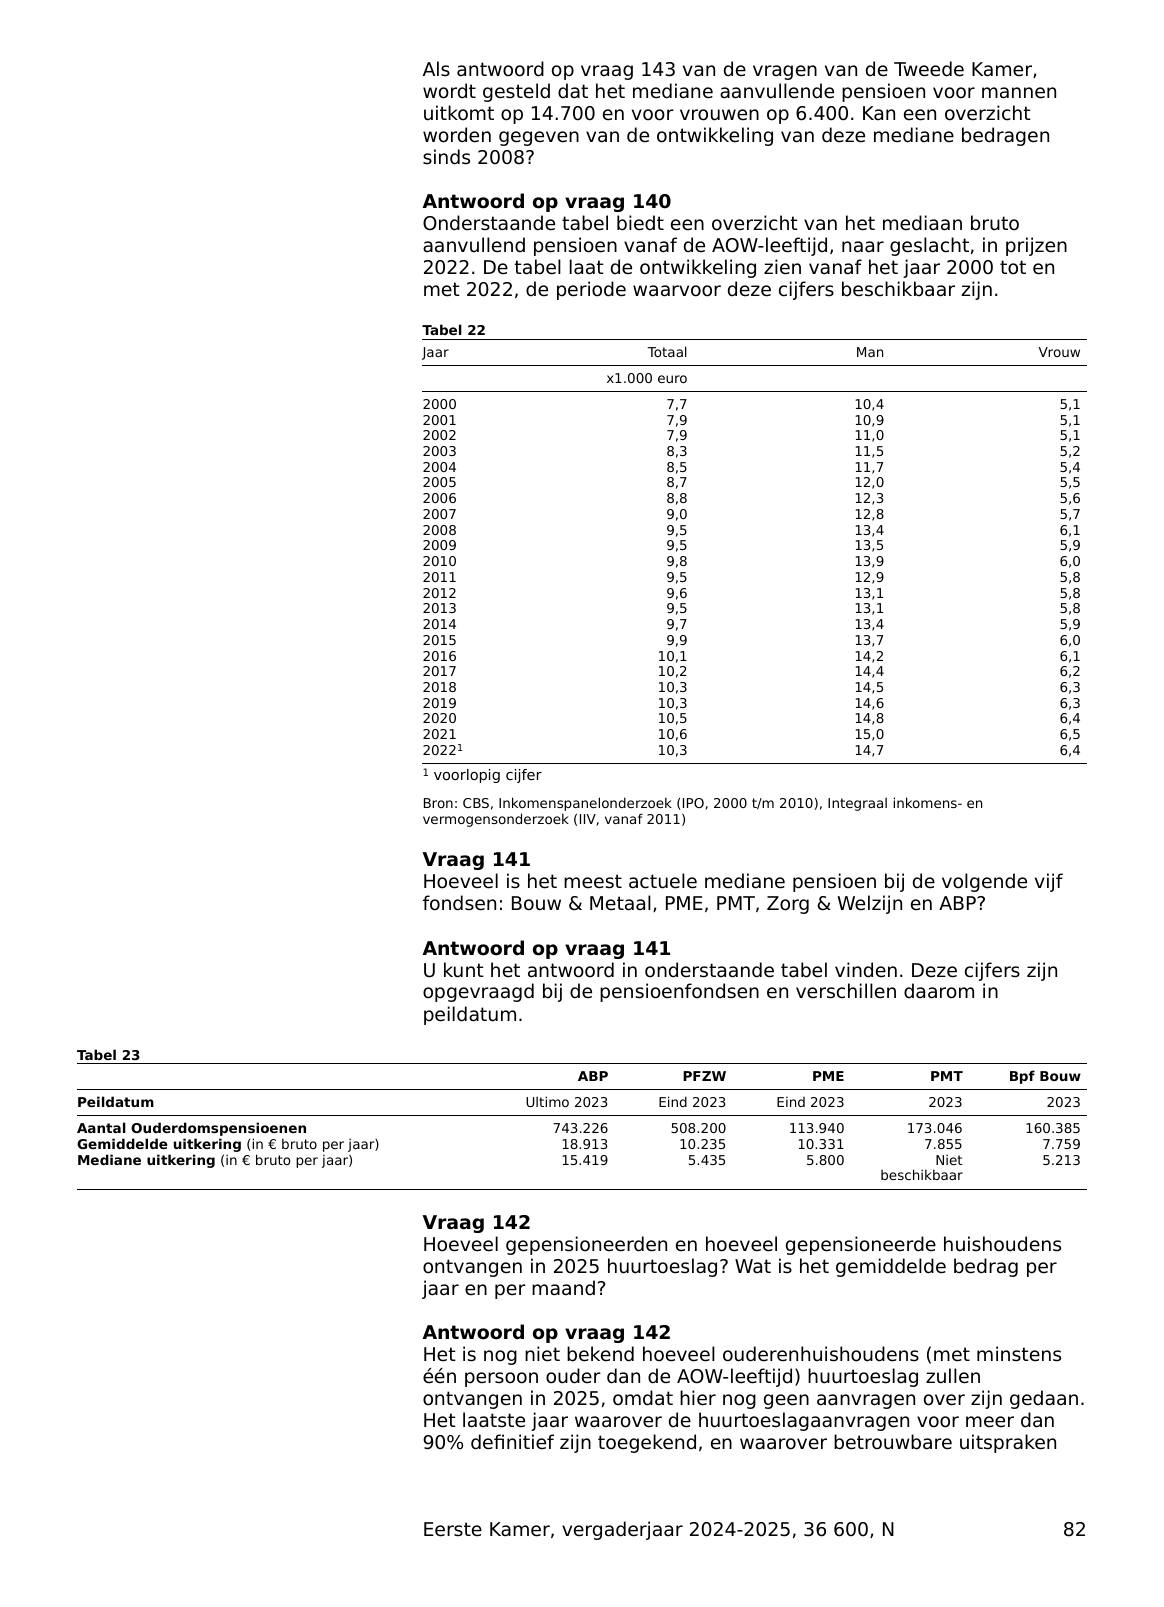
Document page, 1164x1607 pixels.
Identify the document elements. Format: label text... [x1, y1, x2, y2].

table_cell 2007 [422, 507, 497, 522]
table_cell 9,5 [497, 538, 693, 554]
text Als antwoord op vraag 143 van de vragen van de Tweede Kamer, wordt gesteld dat het mediane aanvullende pensioen voor mannen uitkomt op 14.700 en voor vrouwen op 6.400. Kan een overzicht worden gegeven van de ontwikkeling van deze mediane bedragen sinds 2008? [422, 59, 1087, 169]
table_cell 10.331 [732, 1137, 850, 1152]
table_cell 2013 [422, 601, 497, 617]
text Antwoord op vraag 141 [422, 937, 1087, 959]
table_cell [693, 366, 890, 391]
table_cell 2011 [422, 570, 497, 585]
table_cell 9,9 [497, 633, 693, 648]
table_cell 5,1 [890, 392, 1087, 412]
table_cell 13,5 [693, 538, 890, 554]
text Vraag 141 [422, 849, 1087, 871]
table_cell 6,5 [890, 727, 1087, 743]
table_cell Totaal [497, 340, 693, 365]
table_cell Gemiddelde uitkering (in € bruto per jaar) [77, 1137, 496, 1152]
table_cell 2019 [422, 696, 497, 711]
text Hoeveel gepensioneerden en hoeveel gepensioneerde huishoudens ontvangen in 2025 huurtoeslag? Wat is het gemiddelde bedrag per jaar en per maand? [422, 1234, 1087, 1300]
table_cell 2000 [422, 392, 497, 412]
table_cell 5,5 [890, 475, 1087, 491]
table_cell 6,1 [890, 523, 1087, 538]
table_cell 8,3 [497, 444, 693, 459]
table_cell PFZW [614, 1064, 732, 1089]
table_cell [77, 1064, 496, 1089]
table_cell 113.940 [732, 1116, 850, 1137]
table_cell Bpf Bouw [969, 1064, 1087, 1089]
table_cell 14,5 [693, 680, 890, 696]
table_cell 8,7 [497, 475, 693, 491]
table_cell 12,8 [693, 507, 890, 522]
table_cell 9,0 [497, 507, 693, 522]
table_cell Vrouw [890, 340, 1087, 365]
table_cell 10,3 [497, 696, 693, 711]
table_cell 9,6 [497, 585, 693, 601]
table_cell Eind 2023 [614, 1090, 732, 1115]
table_cell PMT [850, 1064, 968, 1089]
table_cell 11,7 [693, 460, 890, 475]
table_cell 2009 [422, 538, 497, 554]
table_cell 743.226 [496, 1116, 614, 1137]
table_cell 2018 [422, 680, 497, 696]
table_cell 5,4 [890, 460, 1087, 475]
table_cell ABP [496, 1064, 614, 1089]
table_cell 12,3 [693, 491, 890, 507]
table_cell 7.855 [850, 1137, 968, 1152]
table_cell 9,8 [497, 554, 693, 570]
table_cell 15,0 [693, 727, 890, 743]
table_cell Jaar [422, 340, 497, 365]
table_cell 10,9 [693, 413, 890, 428]
table_cell 2012 [422, 585, 497, 601]
table_cell 6,0 [890, 554, 1087, 570]
table_cell 5,1 [890, 413, 1087, 428]
table_cell 6,3 [890, 680, 1087, 696]
table_cell Aantal Ouderdomspensioenen [77, 1116, 496, 1137]
table_cell 13,9 [693, 554, 890, 570]
table_cell 2017 [422, 664, 497, 680]
table_cell 14,8 [693, 711, 890, 727]
table_cell 508.200 [614, 1116, 732, 1137]
table_cell 2020 [422, 711, 497, 727]
table_cell 8,8 [497, 491, 693, 507]
text Onderstaande tabel biedt een overzicht van het mediaan bruto aanvullend pensioen vanaf de AOW-leeftijd, naar geslacht, in prijzen 2022. De tabel laat de ontwikkeling zien vanaf het jaar 2000 tot en met 2022, de periode waarvoor deze cijfers beschikbaar zijn. [422, 213, 1087, 301]
table_cell 6,2 [890, 664, 1087, 680]
table_cell 5.435 [614, 1153, 732, 1189]
table_cell 13,4 [693, 523, 890, 538]
table_cell 2004 [422, 460, 497, 475]
table_cell 15.419 [496, 1153, 614, 1189]
table_cell 10,5 [497, 711, 693, 727]
table_cell 5,8 [890, 570, 1087, 585]
table_cell 12,0 [693, 475, 890, 491]
table_cell 14,2 [693, 648, 890, 664]
table_cell 9,7 [497, 617, 693, 633]
table_cell Ultimo 2023 [496, 1090, 614, 1115]
table_cell Mediane uitkering (in € bruto per jaar) [77, 1153, 496, 1189]
table_cell 2006 [422, 491, 497, 507]
table_cell 6,3 [890, 696, 1087, 711]
table_cell 2021 [422, 727, 497, 743]
table_cell 160.385 [969, 1116, 1087, 1137]
table_cell Eind 2023 [732, 1090, 850, 1115]
table_cell 2002 [422, 428, 497, 444]
table_cell 13,7 [693, 633, 890, 648]
table_cell 13,1 [693, 601, 890, 617]
table_cell 2010 [422, 554, 497, 570]
table_cell 10,2 [497, 664, 693, 680]
table_cell 8,5 [497, 460, 693, 475]
table_cell 2014 [422, 617, 497, 633]
table_cell 5,7 [890, 507, 1087, 522]
table_cell 2015 [422, 633, 497, 648]
table_cell [890, 366, 1087, 391]
table_cell 5,1 [890, 428, 1087, 444]
text Antwoord op vraag 142 [422, 1322, 1087, 1344]
table_cell 6,4 [890, 711, 1087, 727]
table_cell 6,0 [890, 633, 1087, 648]
table_cell 18.913 [496, 1137, 614, 1152]
table_cell 13,4 [693, 617, 890, 633]
table_cell 2016 [422, 648, 497, 664]
table_cell 14,6 [693, 696, 890, 711]
table_cell 7,9 [497, 428, 693, 444]
table_cell 5,8 [890, 585, 1087, 601]
table_cell 2003 [422, 444, 497, 459]
table_cell 1 voorlopig cijfer Bron: CBS, Inkomenspanelonderzoek (IPO, 2000 t/m 2010), Integraal inkomens- en vermogensonderzoek (IIV, vanaf 2011) [422, 764, 1087, 827]
table_cell 11,5 [693, 444, 890, 459]
table_cell 2008 [422, 523, 497, 538]
table_cell 7.759 [969, 1137, 1087, 1152]
table_cell 10,3 [497, 680, 693, 696]
table_cell 7,7 [497, 392, 693, 412]
table_cell 2023 [850, 1090, 968, 1115]
table_cell 2001 [422, 413, 497, 428]
table_cell 5,2 [890, 444, 1087, 459]
text Het is nog niet bekend hoeveel ouderenhuishoudens (met minstens één persoon ouder dan de AOW-leeftijd) huurtoeslag zullen ontvangen in 2025, omdat hier nog geen aanvragen over zijn gedaan. Het laatste jaar waarover de huurtoeslagaanvragen voor meer dan 90% definitief zijn toegekend, en waarover betrouwbare uitspraken [422, 1344, 1087, 1454]
table_cell 9,5 [497, 523, 693, 538]
table_cell 5.213 [969, 1153, 1087, 1189]
table_cell x1.000 euro [497, 366, 693, 391]
table_cell 5,6 [890, 491, 1087, 507]
table_header Tabel 22 [422, 323, 1087, 339]
table_cell 5,8 [890, 601, 1087, 617]
table_cell 20221 [422, 743, 497, 763]
text Vraag 142 [422, 1212, 1087, 1234]
text Antwoord op vraag 140 [422, 191, 1087, 213]
table_cell [422, 366, 497, 391]
table_cell 2005 [422, 475, 497, 491]
table_cell 6,1 [890, 648, 1087, 664]
table_cell 13,1 [693, 585, 890, 601]
table_cell Man [693, 340, 890, 365]
table_cell 10,4 [693, 392, 890, 412]
table_cell 9,5 [497, 601, 693, 617]
table_cell 5,9 [890, 538, 1087, 554]
table_cell 10.235 [614, 1137, 732, 1152]
table_cell 14,7 [693, 743, 890, 763]
table_cell Peildatum [77, 1090, 496, 1115]
text U kunt het antwoord in onderstaande tabel vinden. Deze cijfers zijn opgevraagd bij de pensioenfondsen en verschillen daarom in peildatum. [422, 959, 1087, 1025]
table_cell 6,4 [890, 743, 1087, 763]
table_cell 10,6 [497, 727, 693, 743]
table_cell 5,9 [890, 617, 1087, 633]
table_cell 12,9 [693, 570, 890, 585]
table_cell 5.800 [732, 1153, 850, 1189]
table_cell 7,9 [497, 413, 693, 428]
table_cell 173.046 [850, 1116, 968, 1137]
table_cell PME [732, 1064, 850, 1089]
table_cell 14,4 [693, 664, 890, 680]
table_cell 10,3 [497, 743, 693, 763]
table_cell 11,0 [693, 428, 890, 444]
table_cell 10,1 [497, 648, 693, 664]
table_cell 9,5 [497, 570, 693, 585]
table_cell Niet beschikbaar [850, 1153, 968, 1189]
text Hoeveel is het meest actuele mediane pensioen bij de volgende vijf fondsen: Bouw & Metaal, PME, PMT, Zorg & Welzijn en ABP? [422, 871, 1087, 915]
table_header Tabel 23 [77, 1047, 1087, 1063]
table_cell 2023 [969, 1090, 1087, 1115]
